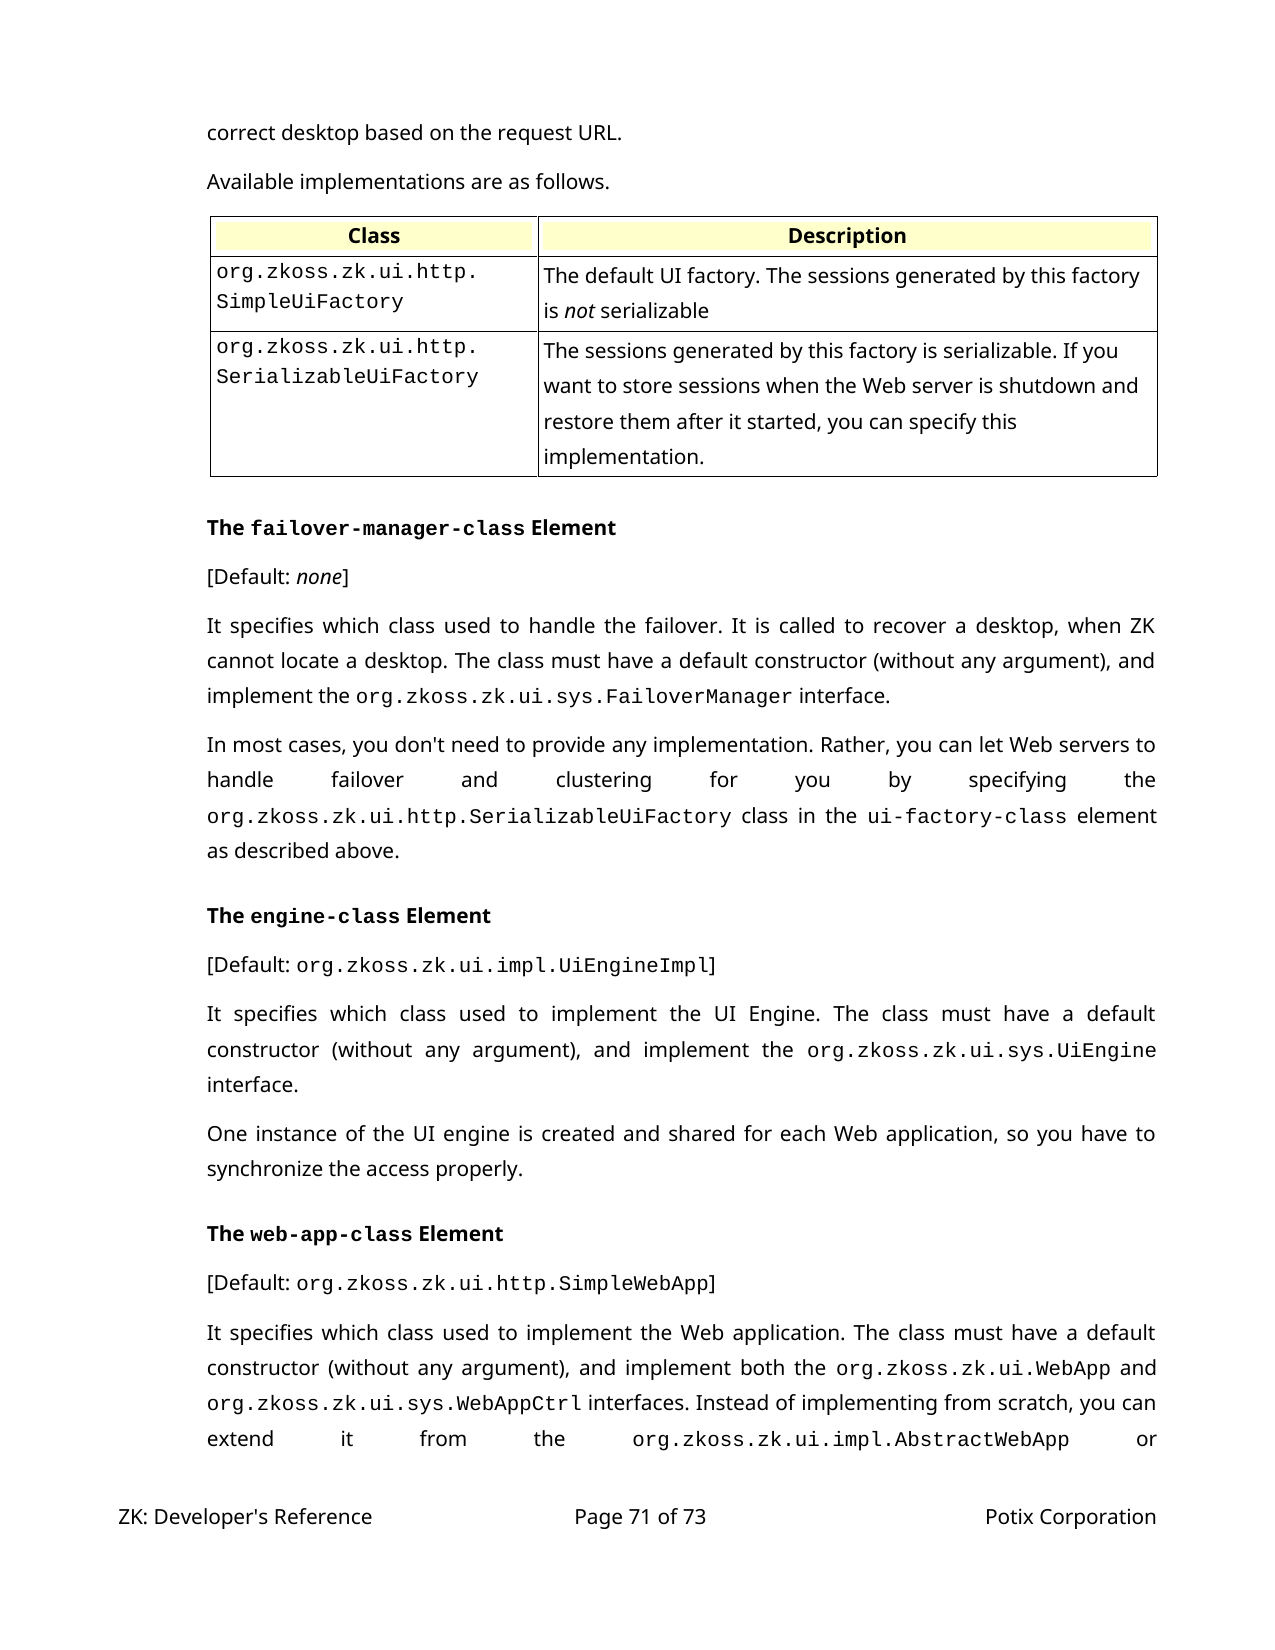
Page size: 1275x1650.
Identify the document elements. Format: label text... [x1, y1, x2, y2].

text correct desktop based on the request URL. [207, 118, 1157, 146]
subtitle The engine-class Element [207, 901, 1157, 930]
table_header Description [539, 217, 1157, 256]
table_cell The sessions generated by this factory is serializable. If you want to store sessions when the Web server is shutdown and restore them after it started, you can specify this implementation. [539, 332, 1157, 476]
text It specifies which class used to implement the UI Engine. The class must have a default constructor (without any argument), and implement the org.zkoss.zk.ui.sys.UiEngine interface. [207, 999, 1157, 1098]
text It specifies which class used to implement the Web application. The class must have a default constructor (without any argument), and implement both the org.zkoss.zk.ui.WebApp and org.zkoss.zk.ui.sys.WebAppCtrl interfaces. Instead of implementing from scratch, you can extend it from the org.zkoss.zk.ui.impl.AbstractWebApp or [207, 1318, 1157, 1452]
text [Default: org.zkoss.zk.ui.impl.UiEngineImpl] [207, 950, 1157, 979]
text Available implementations are as follows. [207, 167, 1157, 195]
text One instance of the UI engine is created and shared for each Web application, so you have to synchronize the access properly. [207, 1119, 1157, 1183]
text It specifies which class used to handle the failover. It is called to recover a desktop, when ZK cannot locate a desktop. The class must have a default constructor (without any argument), and implement the org.zkoss.zk.ui.sys.FailoverManager interface. [207, 611, 1157, 710]
text [Default: none] [207, 562, 1157, 590]
subtitle The web-app-class Element [207, 1219, 1157, 1248]
table_cell org.zkoss.zk.ui.http. SimpleUiFactory [211, 257, 537, 331]
text In most cases, you don't need to provide any implementation. Rather, you can let Web servers to handle failover and clustering for you by specifying the org.zkoss.zk.ui.http.SerializableUiFactory class in the ui-factory-class element as described above. [207, 730, 1157, 864]
table_header Class [211, 217, 537, 256]
subtitle The failover-manager-class Element [207, 513, 1157, 541]
table_cell org.zkoss.zk.ui.http. SerializableUiFactory [211, 332, 537, 476]
text [Default: org.zkoss.zk.ui.http.SimpleWebApp] [207, 1268, 1157, 1297]
table_cell The default UI factory. The sessions generated by this factory is not serializable [539, 257, 1157, 331]
